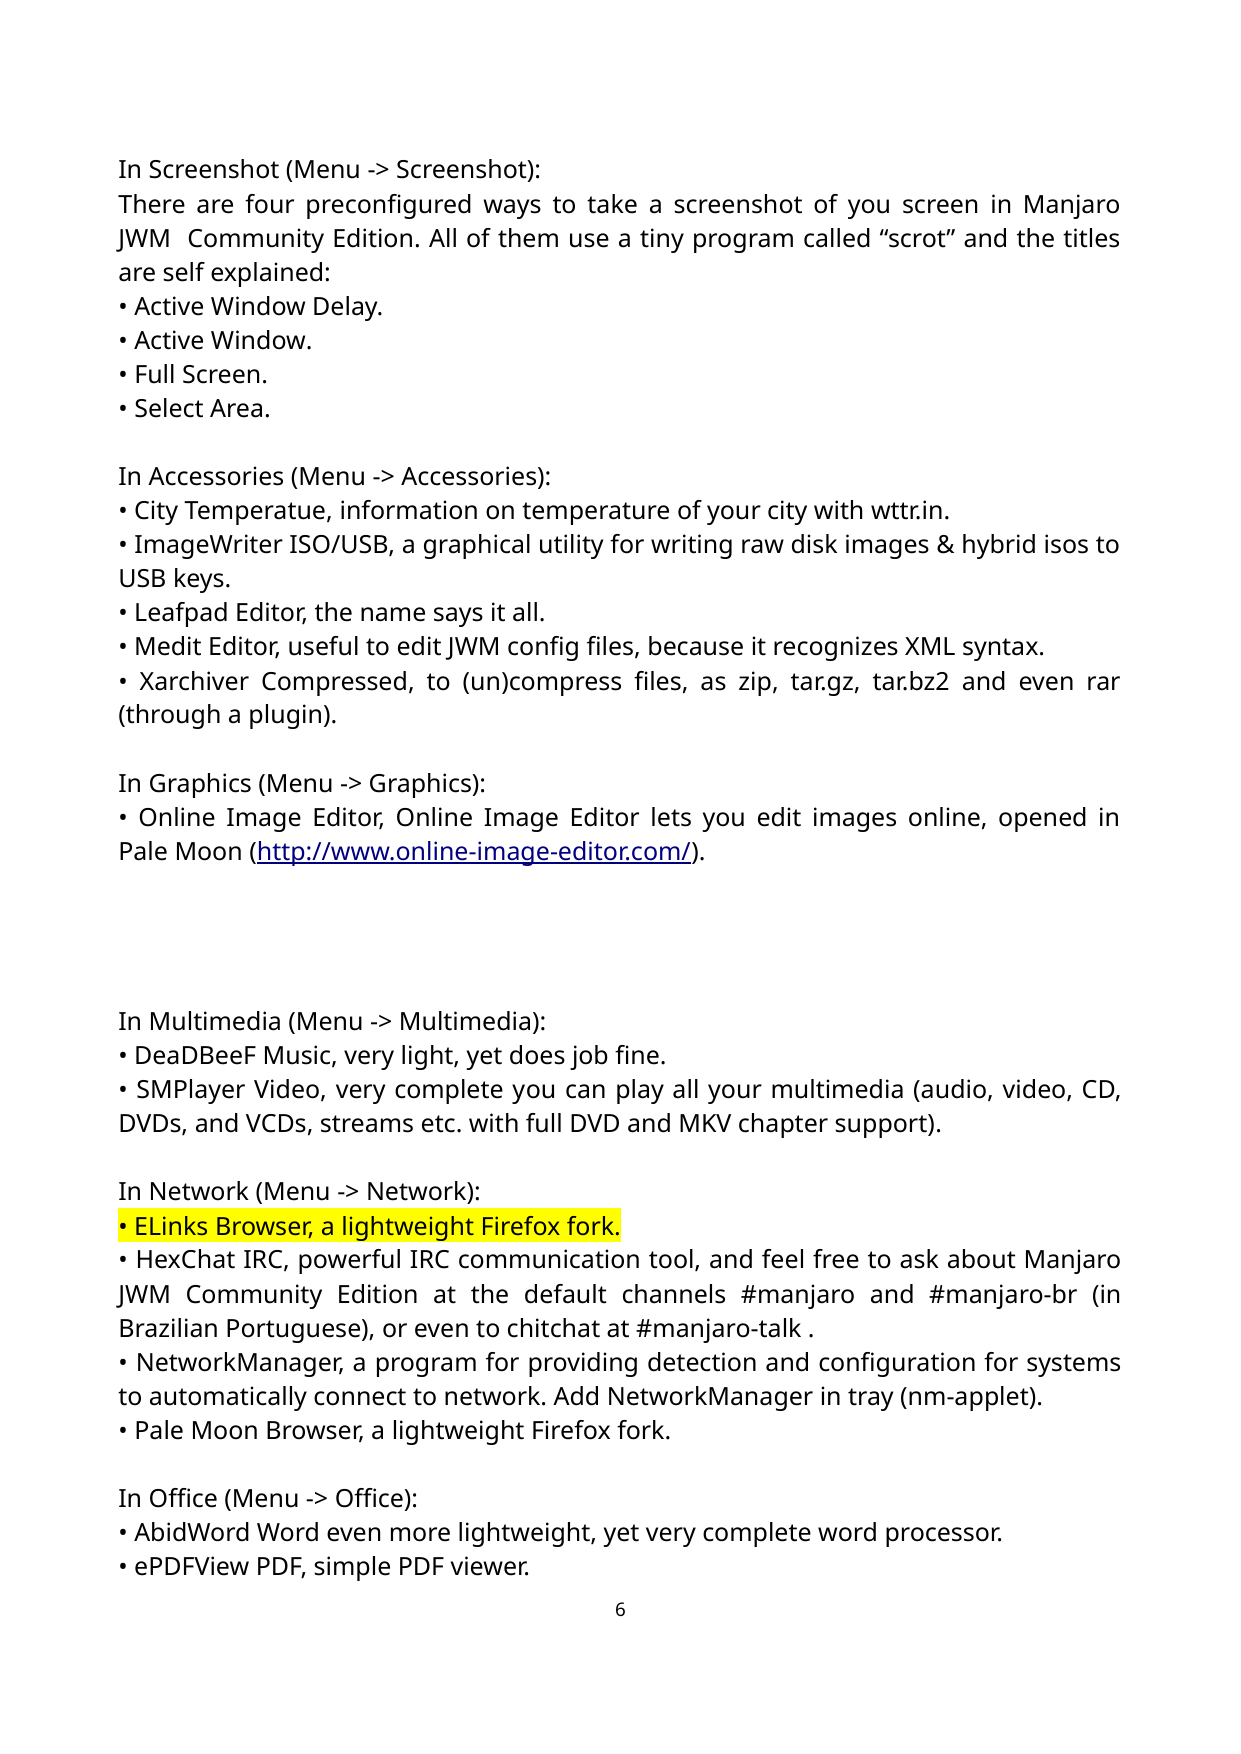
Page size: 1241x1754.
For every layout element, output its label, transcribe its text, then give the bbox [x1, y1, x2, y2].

text • Select Area. [118, 391, 1122, 425]
text • Active Window Delay. [118, 288, 1122, 322]
text In Accessories (Menu -> Accessories): [118, 459, 1122, 493]
text • SMPlayer Video, very complete you can play all your multimedia (audio, video, CD, DVDs, and VCDs, streams etc. with full DVD and MKV chapter support). [118, 1072, 1122, 1140]
text In Graphics (Menu -> Graphics): [118, 765, 1122, 799]
text • ImageWriter ISO/USB, a graphical utility for writing raw disk images & hybrid isos to USB keys. [118, 527, 1122, 595]
text In Network (Menu -> Network): [118, 1174, 1122, 1208]
text • DeaDBeeF Music, very light, yet does job fine. [118, 1038, 1122, 1072]
text • Pale Moon Browser, a lightweight Firefox fork. [118, 1412, 1122, 1447]
text In Screenshot (Menu -> Screenshot): [118, 152, 1122, 186]
text • City Temperatue, information on temperature of your city with wttr.in. [118, 493, 1122, 527]
text • Online Image Editor, Online Image Editor lets you edit images online, opened in Pale Moon (http://www.online-image-editor.com/). [118, 799, 1122, 867]
text In Office (Menu -> Office): [118, 1481, 1122, 1515]
text • Full Screen. [118, 357, 1122, 391]
text In Multimedia (Menu -> Multimedia): [118, 1004, 1122, 1038]
text • NetworkManager, a program for providing detection and configuration for systems to automatically connect to network. Add NetworkManager in tray (nm-applet). [118, 1344, 1122, 1412]
text • ELinks Browser, a lightweight Firefox fork. [118, 1208, 1122, 1242]
text • ePDFView PDF, simple PDF viewer. [118, 1549, 1122, 1583]
text There are four preconfigured ways to take a screenshot of you screen in Manjaro JWM Community Edition. All of them use a tiny program called “scrot” and the titles are self explained: [118, 186, 1122, 288]
text • Xarchiver Compressed, to (un)compress files, as zip, tar.gz, tar.bz2 and even rar (through a plugin). [118, 663, 1122, 731]
text • Medit Editor, useful to edit JWM config files, because it recognizes XML syntax. [118, 629, 1122, 663]
text • Active Window. [118, 322, 1122, 357]
text • HexChat IRC, powerful IRC communication tool, and feel free to ask about Manjaro JWM Community Edition at the default channels #manjaro and #manjaro-br (in Brazilian Portuguese), or even to chitchat at #manjaro-talk . [118, 1242, 1122, 1344]
text • AbidWord Word even more lightweight, yet very complete word processor. [118, 1515, 1122, 1549]
text • Leafpad Editor, the name says it all. [118, 595, 1122, 629]
